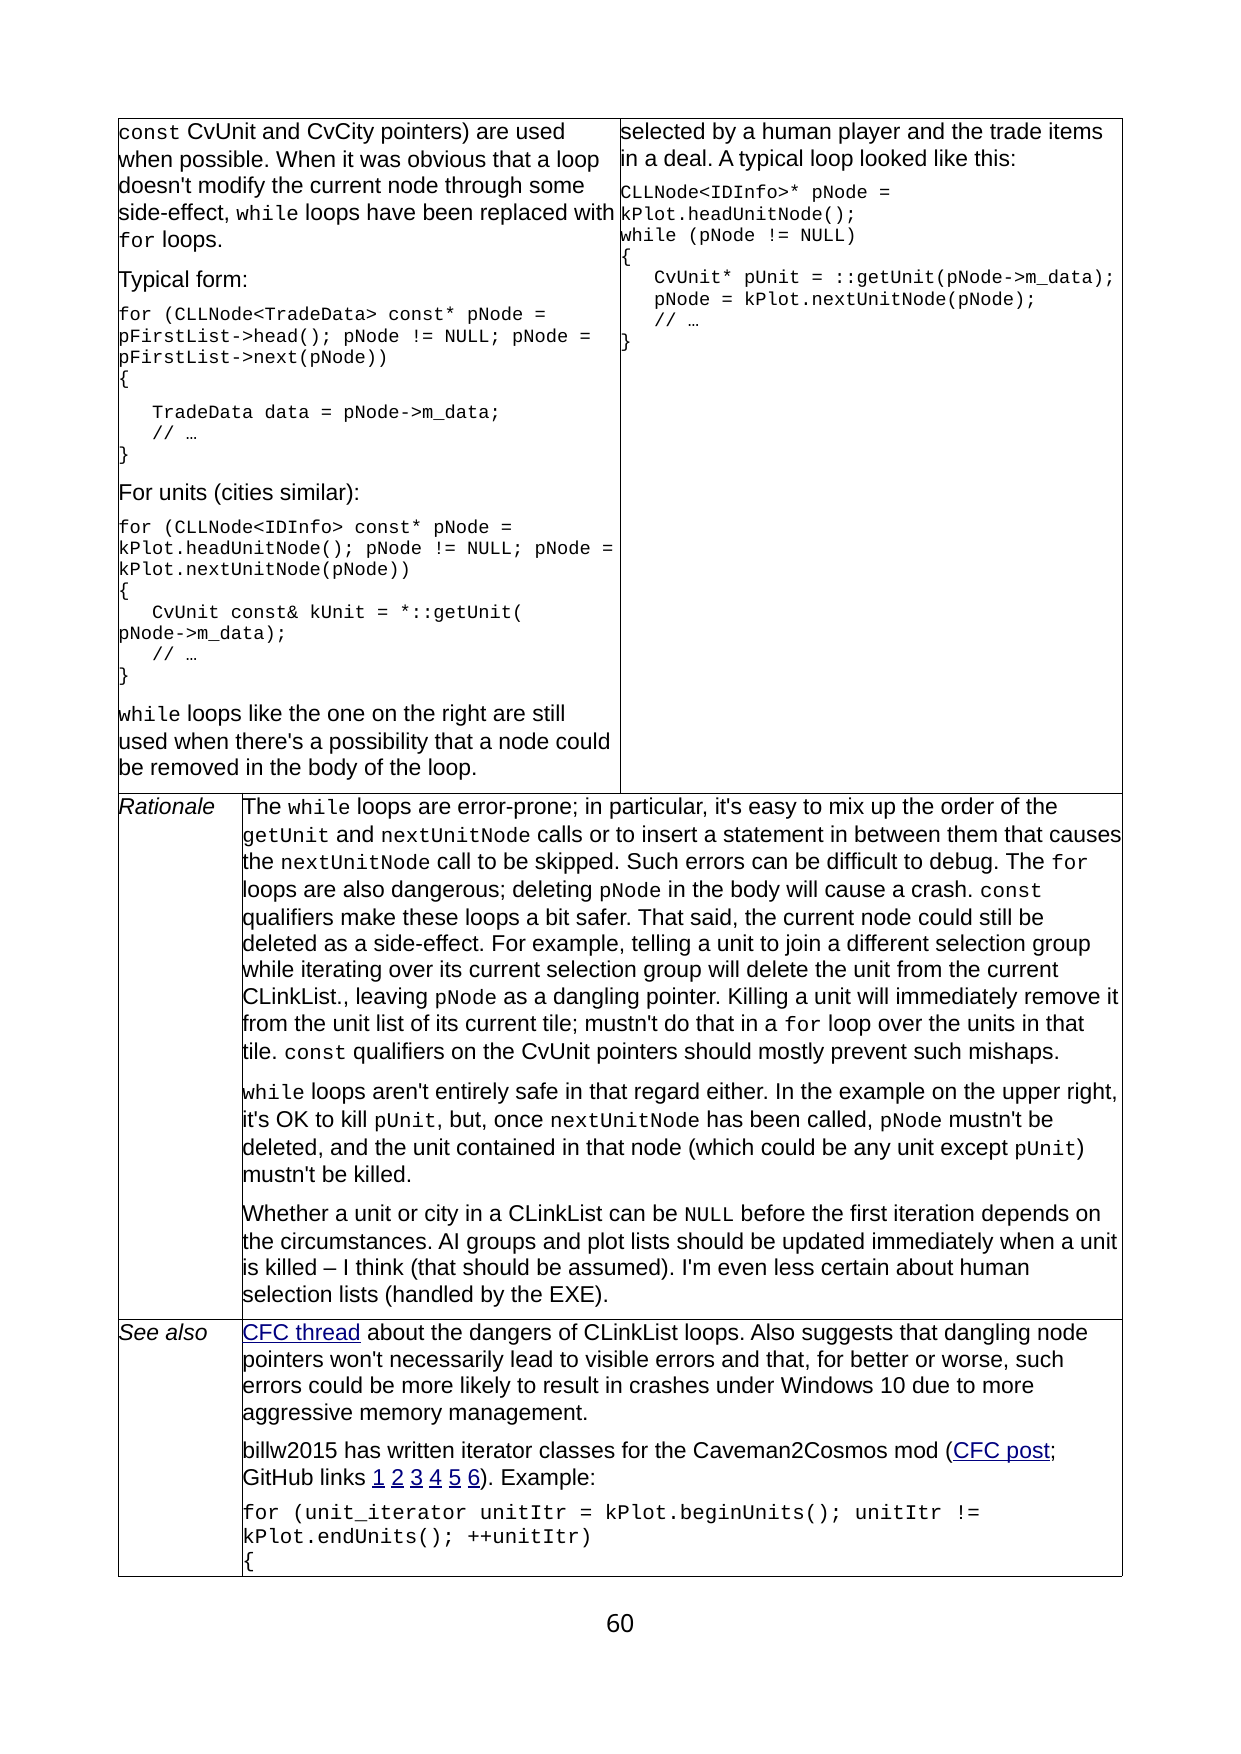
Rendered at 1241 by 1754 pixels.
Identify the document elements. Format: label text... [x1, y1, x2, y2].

table_cell CFC thread about the dangers of CLinkList loops. Also suggests that dangling node pointers won't necessarily lead to visible errors and that, for better or worse, such errors could be more likely to result in crashes under Windows 10 due to more aggressive memory management. billw2015 has written iterator classes for the Caveman2Cosmos mod (CFC post; GitHub links 1 2 3 4 5 6). Example: for (unit_iterator unitItr = kPlot.beginUnits(); unitItr != kPlot.endUnits(); ++unitItr) { [243, 1320, 1122, 1576]
table_cell Rationale [119, 794, 242, 1319]
table_cell selected by a human player and the trade items in a deal. A typical loop looked like this: CLLNode<IDInfo>* pNode = kPlot.headUnitNode(); while (pNode != NULL) { CvUnit* pUnit = ::getUnit(pNode->m_data); pNode = kPlot.nextUnitNode(pNode); // … } [621, 119, 1122, 793]
table_cell The while loops are error-prone; in particular, it's easy to mix up the order of the getUnit and nextUnitNode calls or to insert a statement in between them that causes the nextUnitNode call to be skipped. Such errors can be difficult to debug. The for loops are also dangerous; deleting pNode in the body will cause a crash. const qualifiers make these loops a bit safer. That said, the current node could still be deleted as a side-effect. For example, telling a unit to join a different selection group while iterating over its current selection group will delete the unit from the current CLinkList., leaving pNode as a dangling pointer. Killing a unit will immediately remove it from the unit list of its current tile; mustn't do that in a for loop over the units in that tile. const qualifiers on the CvUnit pointers should mostly prevent such mishaps. while loops aren't entirely safe in that regard either. In the example on the upper right, it's OK to kill pUnit, but, once nextUnitNode has been called, pNode mustn't be deleted, and the unit contained in that node (which could be any unit except pUnit) mustn't be killed. Whether a unit or city in a CLinkList can be NULL before the first iteration depends on the circumstances. AI groups and plot lists should be updated immediately when a unit is killed – I think (that should be assumed). I'm even less certain about human selection lists (handled by the EXE). [243, 794, 1122, 1319]
table_cell See also [119, 1320, 242, 1576]
table_cell const CvUnit and CvCity pointers) are used when possible. When it was obvious that a loop doesn't modify the current node through some side-effect, while loops have been replaced with for loops. Typical form: for (CLLNode<TradeData> const* pNode = pFirstList->head(); pNode != NULL; pNode = pFirstList->next(pNode)) { TradeData data = pNode->m_data; // … } For units (cities similar): for (CLLNode<IDInfo> const* pNode = kPlot.headUnitNode(); pNode != NULL; pNode = kPlot.nextUnitNode(pNode)) { CvUnit const& kUnit = *::getUnit( pNode->m_data); // … } while loops like the one on the right are still used when there's a possibility that a node could be removed in the body of the loop. [119, 119, 620, 793]
